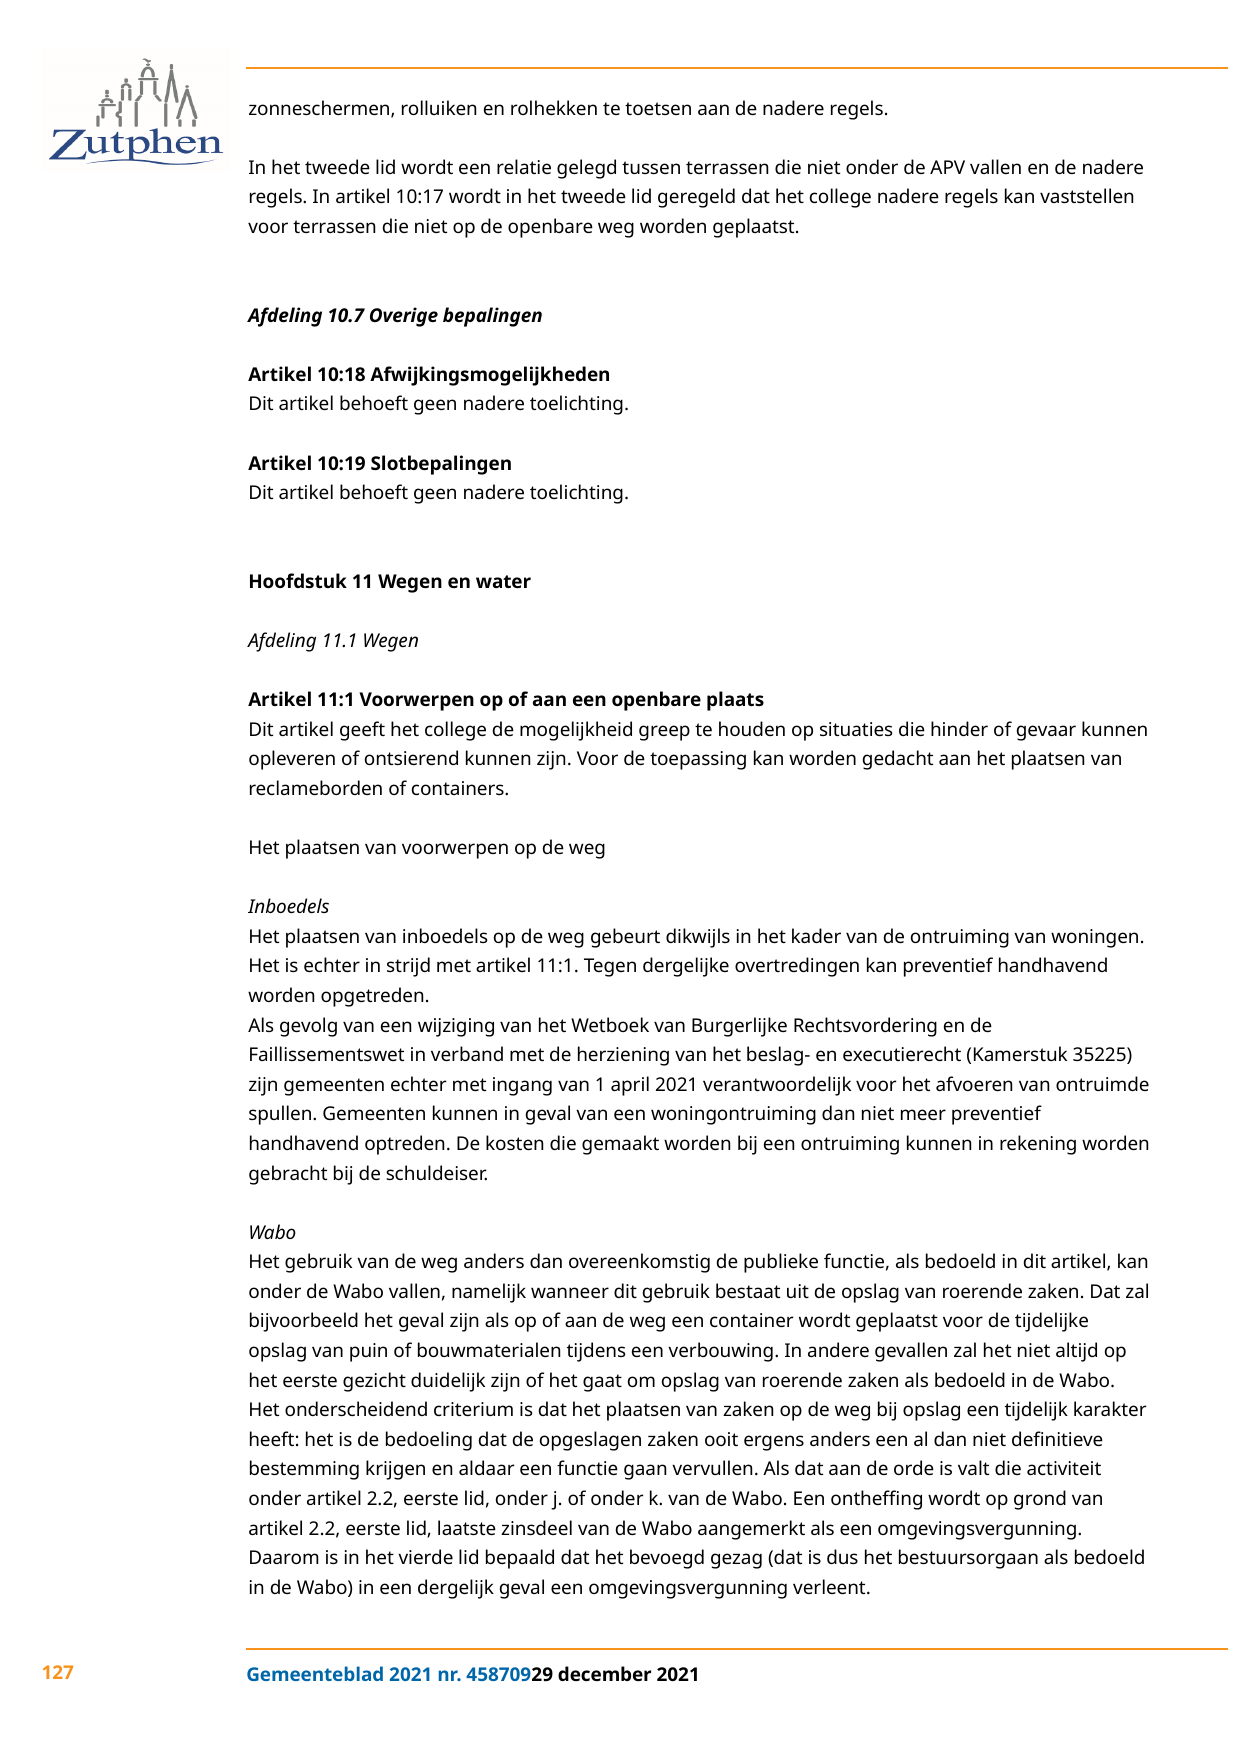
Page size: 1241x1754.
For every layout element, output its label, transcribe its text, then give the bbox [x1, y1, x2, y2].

text Als gevolg van een wijziging van het Wetboek van Burgerlijke Rechtsvordering en de Faillissementswet in verband met de herziening van het beslag- en executierecht (Kamerstuk 35225) zijn gemeenten echter met ingang van 1 april 2021 verantwoordelijk voor het afvoeren van ontruimde spullen. Gemeenten kunnen in geval van een woningontruiming dan niet meer preventief handhavend optreden. De kosten die gemaakt worden bij een ontruiming kunnen in rekening worden gebracht bij de schuldeiser. [248, 1012, 1152, 1186]
picture [41, 47, 231, 172]
text Wabo [248, 1219, 1152, 1245]
text Artikel 10:19 Slotbepalingen [248, 450, 1152, 476]
text Het plaatsen van inboedels op de weg gebeurt dikwijls in het kader van de ontruiming van woningen. Het is echter in strijd met artikel 11:1. Tegen dergelijke overtredingen kan preventief handhavend worden opgetreden. [248, 923, 1152, 1008]
text zonneschermen, rolluiken en rolhekken te toetsen aan de nadere regels. [248, 95, 1152, 121]
text Hoofdstuk 11 Wegen en water [248, 568, 1152, 594]
text Het gebruik van de weg anders dan overeenkomstig de publieke functie, als bedoeld in dit artikel, kan onder de Wabo vallen, namelijk wanneer dit gebruik bestaat uit de opslag van roerende zaken. Dat zal bijvoorbeeld het geval zijn als op of aan de weg een container wordt geplaatst voor de tijdelijke opslag van puin of bouwmaterialen tijdens een verbouwing. In andere gevallen zal het niet altijd op het eerste gezicht duidelijk zijn of het gaat om opslag van roerende zaken als bedoeld in de Wabo. Het onderscheidend criterium is dat het plaatsen van zaken op de weg bij opslag een tijdelijk karakter heeft: het is de bedoeling dat de opgeslagen zaken ooit ergens anders een al dan niet definitieve bestemming krijgen en aldaar een functie gaan vervullen. Als dat aan de orde is valt die activiteit onder artikel 2.2, eerste lid, onder j. of onder k. van de Wabo. Een ontheffing wordt op grond van artikel 2.2, eerste lid, laatste zinsdeel van de Wabo aangemerkt als een omgevingsvergunning. Daarom is in het vierde lid bepaald dat het bevoegd gezag (dat is dus het bestuursorgaan als bedoeld in de Wabo) in een dergelijk geval een omgevingsvergunning verleent. [248, 1248, 1152, 1600]
text In het tweede lid wordt een relatie gelegd tussen terrassen die niet onder de APV vallen en de nadere regels. In artikel 10:17 wordt in het tweede lid geregeld dat het college nadere regels kan vaststellen voor terrassen die niet op de openbare weg worden geplaatst. [248, 154, 1152, 239]
text Afdeling 10.7 Overige bepalingen [248, 302, 1152, 328]
text Het plaatsen van voorwerpen op de weg [248, 834, 1152, 860]
text Artikel 10:18 Afwijkingsmogelijkheden [248, 361, 1152, 387]
text Dit artikel geeft het college de mogelijkheid greep te houden op situaties die hinder of gevaar kunnen opleveren of ontsierend kunnen zijn. Voor de toepassing kan worden gedacht aan het plaatsen van reclameborden of containers. [248, 716, 1152, 801]
text Dit artikel behoeft geen nadere toelichting. [248, 391, 1152, 416]
text Dit artikel behoeft geen nadere toelichting. [248, 479, 1152, 505]
text Artikel 11:1 Voorwerpen op of aan een openbare plaats [248, 686, 1152, 712]
text Inboedels [248, 893, 1152, 919]
text Afdeling 11.1 Wegen [248, 627, 1152, 653]
